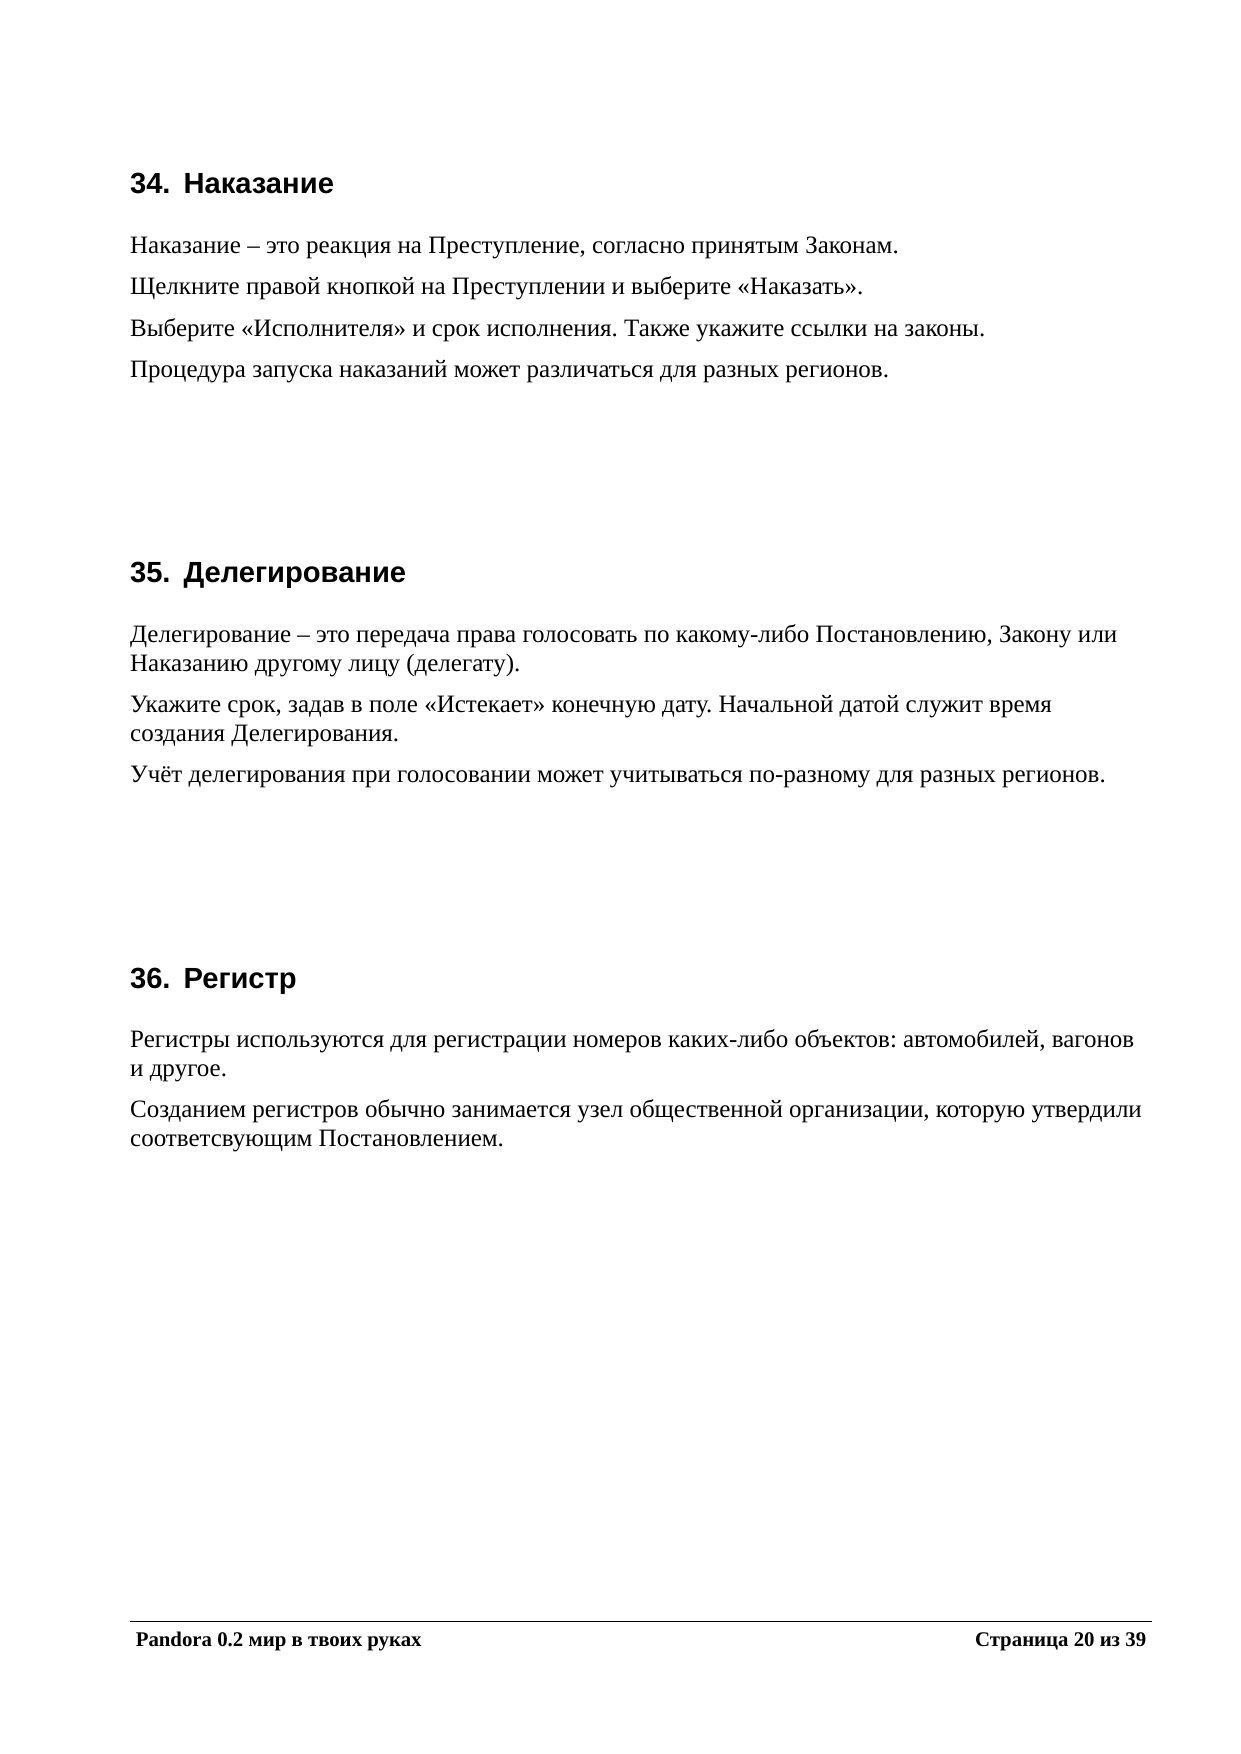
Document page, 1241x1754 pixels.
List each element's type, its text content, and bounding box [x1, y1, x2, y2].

text Учёт делегирования при голосовании может учитываться по-разному для разных регионов. [130, 759, 1152, 788]
text Созданием регистров обычно занимается узел общественной организации, которую утвердили соответсвующим Постановлением. [130, 1094, 1152, 1152]
text Делегирование – это передача права голосовать по какому-либо Постановлению, Закону или Наказанию другому лицу (делегату). [130, 619, 1152, 677]
text Выберите «Исполнителя» и срок исполнения. Также укажите ссылки на законы. [130, 313, 1152, 341]
subtitle Регистр [130, 961, 1152, 994]
text Укажите срок, задав в поле «Истекает» конечную дату. Начальной датой служит время создания Делегирования. [130, 689, 1152, 747]
text Щелкните правой кнопкой на Преступлении и выберите «Наказать». [130, 271, 1152, 300]
text Регистры используются для регистрации номеров каких-либо объектов: автомобилей, вагонов и другое. [130, 1024, 1152, 1082]
text Процедура запуска наказаний может различаться для разных регионов. [130, 354, 1152, 383]
subtitle Наказание [130, 166, 1152, 200]
subtitle Делегирование [130, 556, 1152, 589]
text Наказание – это реакция на Преступление, согласно принятым Законам. [130, 230, 1152, 259]
